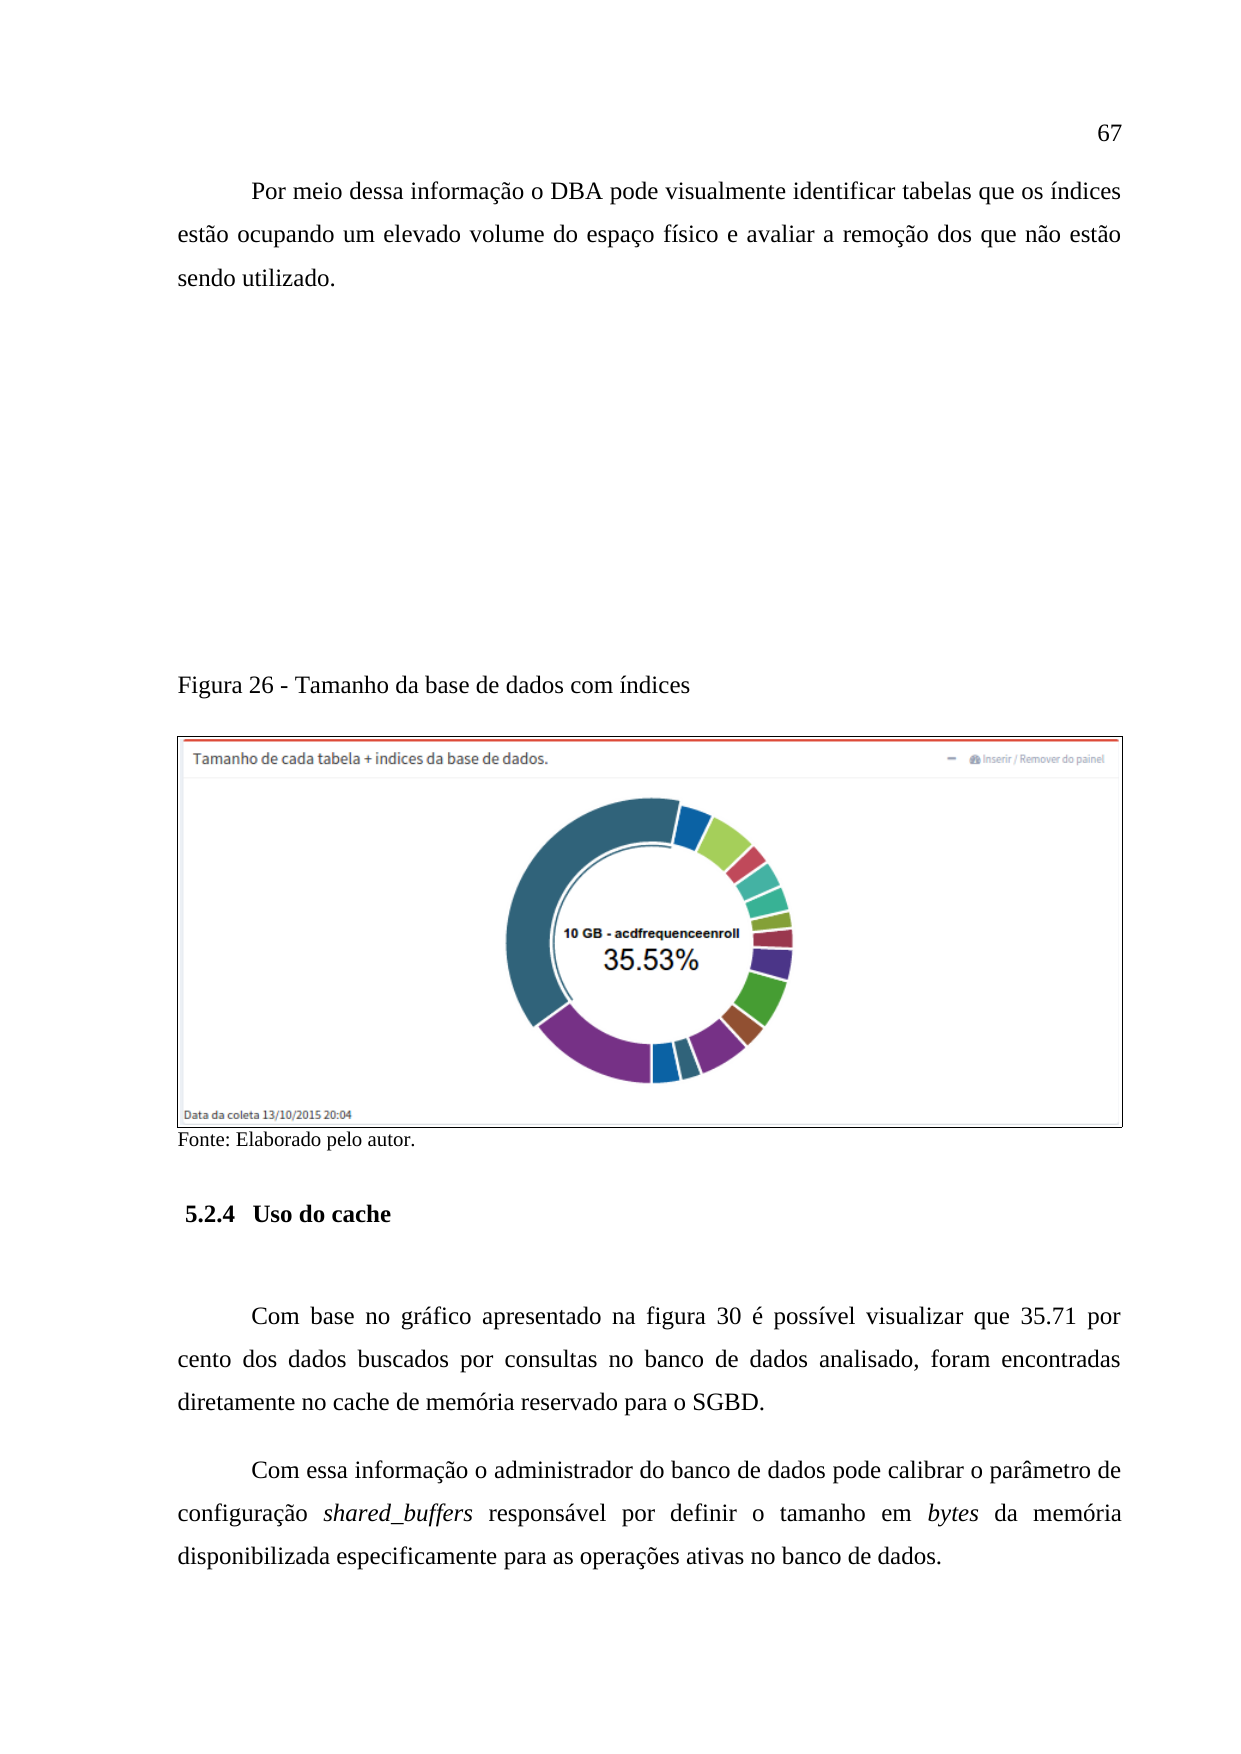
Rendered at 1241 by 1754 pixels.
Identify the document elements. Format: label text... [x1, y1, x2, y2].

text Com essa informação o administrador do banco de dados pode calibrar o parâmetro de configuração shared_buffers responsável por definir o tamanho em bytes da memória disponibilizada especificamente para as operações ativas no banco de dados. [177, 1455, 1122, 1570]
list [178, 737, 1122, 1127]
text Figura 26 - Tamanho da base de dados com índices [177, 670, 1122, 699]
list Fonte: Elaborado pelo autor. [177, 1128, 1122, 1151]
picture [180, 739, 1119, 1125]
text Por meio dessa informação o DBA pode visualmente identificar tabelas que os índices estão ocupando um elevado volume do espaço físico e avaliar a remoção dos que não estão sendo utilizado. [177, 176, 1122, 291]
list Uso do cache [185, 1199, 1122, 1228]
text Com base no gráfico apresentado na figura 30 é possível visualizar que 35.71 por cento dos dados buscados por consultas no banco de dados analisado, foram encontradas diretamente no cache de memória reservado para o SGBD. [177, 1301, 1122, 1416]
